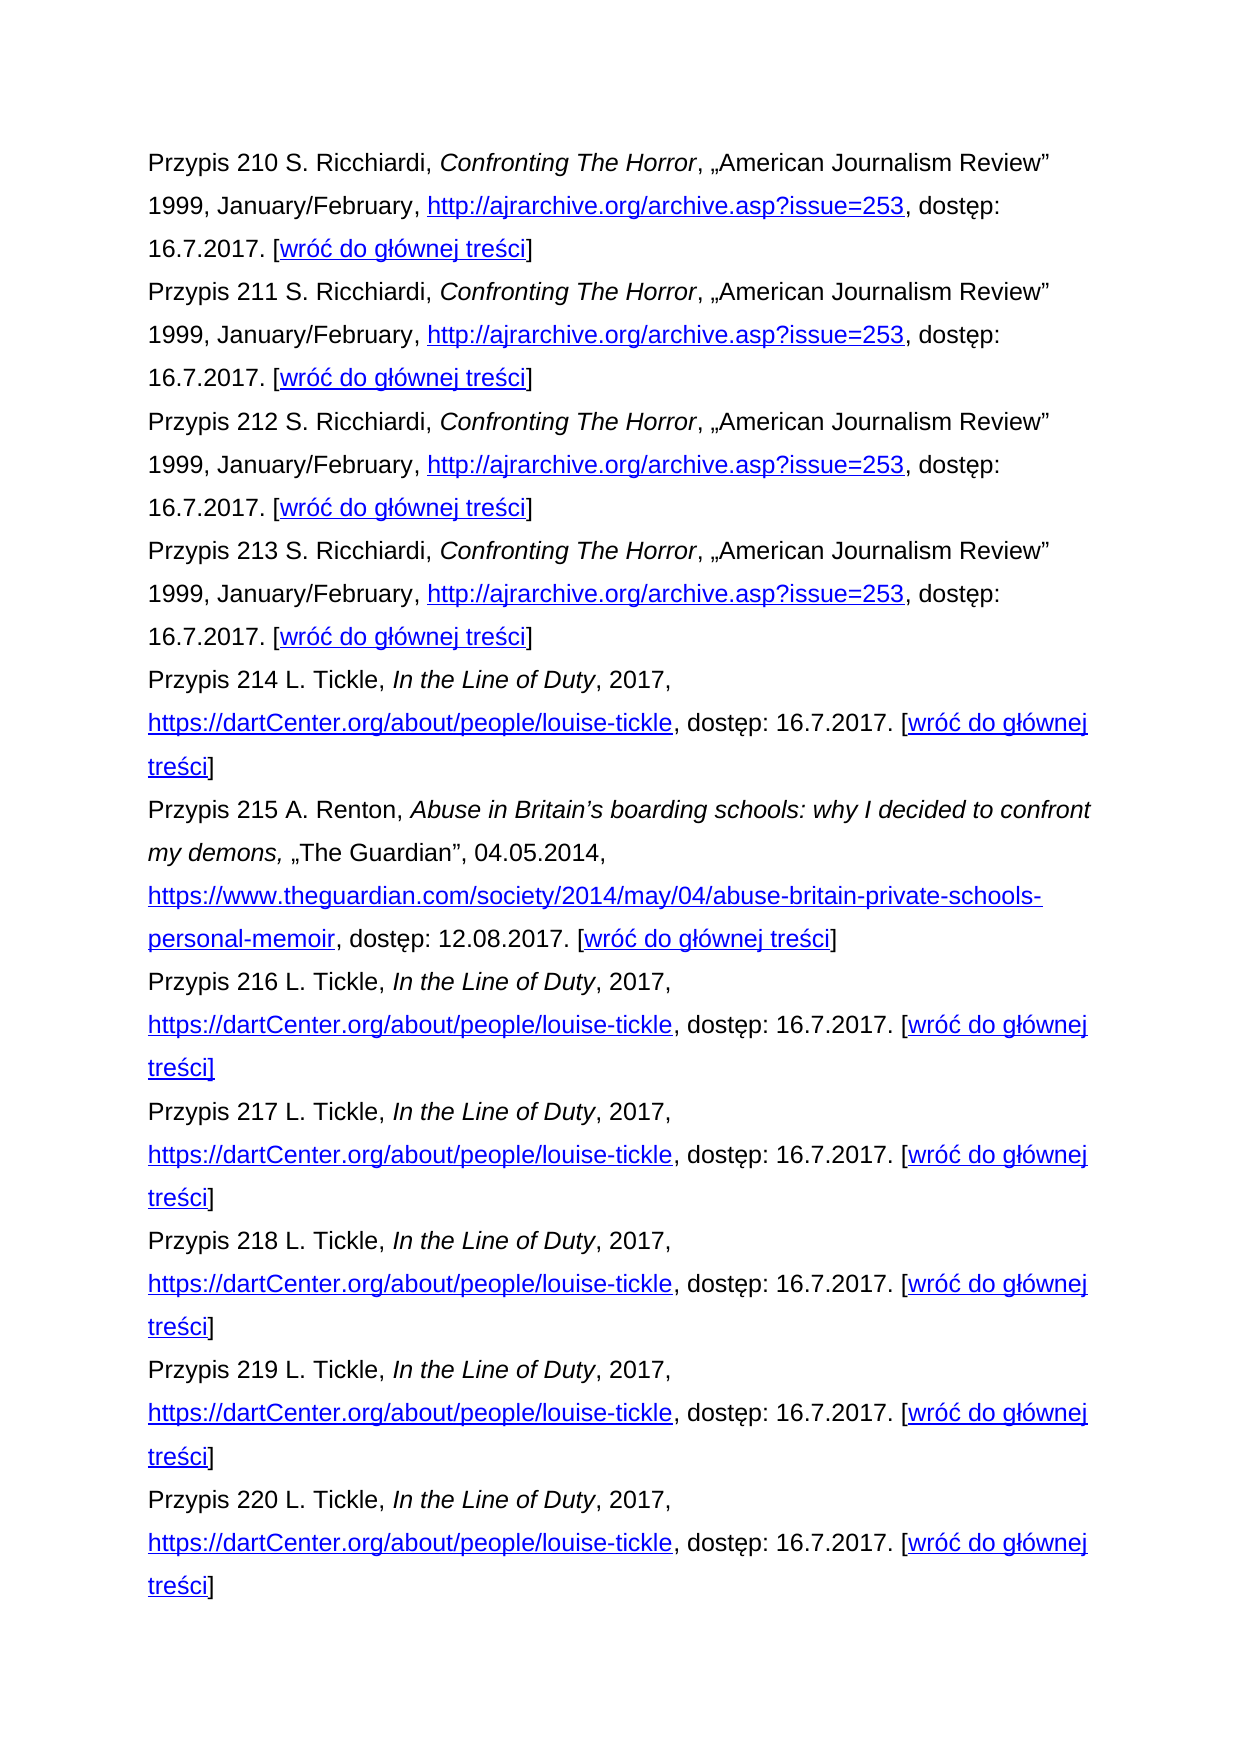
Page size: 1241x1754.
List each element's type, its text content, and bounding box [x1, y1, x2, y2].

text Przypis 219 L. Tickle, In the Line of Duty, 2017, https://dartCenter.org/about/people/louise-tickle, dostęp: 16.7.2017. [wróć do głównej treści] [148, 1355, 1092, 1470]
text Przypis 220 L. Tickle, In the Line of Duty, 2017, https://dartCenter.org/about/people/louise-tickle, dostęp: 16.7.2017. [wróć do głównej treści] [148, 1484, 1092, 1599]
text Przypis 212 S. Ricchiardi, Confronting The Horror, „American Journalism Review” 1999, January/February, http://ajrarchive.org/archive.asp?issue=253, dostęp: 16.7.2017. [wróć do głównej treści] [148, 406, 1092, 521]
text Przypis 218 L. Tickle, In the Line of Duty, 2017, https://dartCenter.org/about/people/louise-tickle, dostęp: 16.7.2017. [wróć do głównej treści] [148, 1226, 1092, 1341]
text Przypis 211 S. Ricchiardi, Confronting The Horror, „American Journalism Review” 1999, January/February, http://ajrarchive.org/archive.asp?issue=253, dostęp: 16.7.2017. [wróć do głównej treści] [148, 277, 1092, 392]
text Przypis 216 L. Tickle, In the Line of Duty, 2017, https://dartCenter.org/about/people/louise-tickle, dostęp: 16.7.2017. [wróć do głównej treści] [148, 967, 1092, 1082]
text Przypis 213 S. Ricchiardi, Confronting The Horror, „American Journalism Review” 1999, January/February, http://ajrarchive.org/archive.asp?issue=253, dostęp: 16.7.2017. [wróć do głównej treści] [148, 536, 1092, 651]
text Przypis 210 S. Ricchiardi, Confronting The Horror, „American Journalism Review” 1999, January/February, http://ajrarchive.org/archive.asp?issue=253, dostęp: 16.7.2017. [wróć do głównej treści] [148, 148, 1092, 263]
text Przypis 214 L. Tickle, In the Line of Duty, 2017, https://dartCenter.org/about/people/louise-tickle, dostęp: 16.7.2017. [wróć do głównej treści] [148, 665, 1092, 780]
text Przypis 217 L. Tickle, In the Line of Duty, 2017, https://dartCenter.org/about/people/louise-tickle, dostęp: 16.7.2017. [wróć do głównej treści] [148, 1096, 1092, 1211]
text Przypis 215 A. Renton, Abuse in Britain’s boarding schools: why I decided to confront my demons, „The Guardian”, 04.05.2014, https://www.theguardian.com/society/2014/may/04/abuse-britain-private-schools-personal-memoir, dostęp: 12.08.2017. [wróć do głównej treści] [148, 794, 1092, 953]
